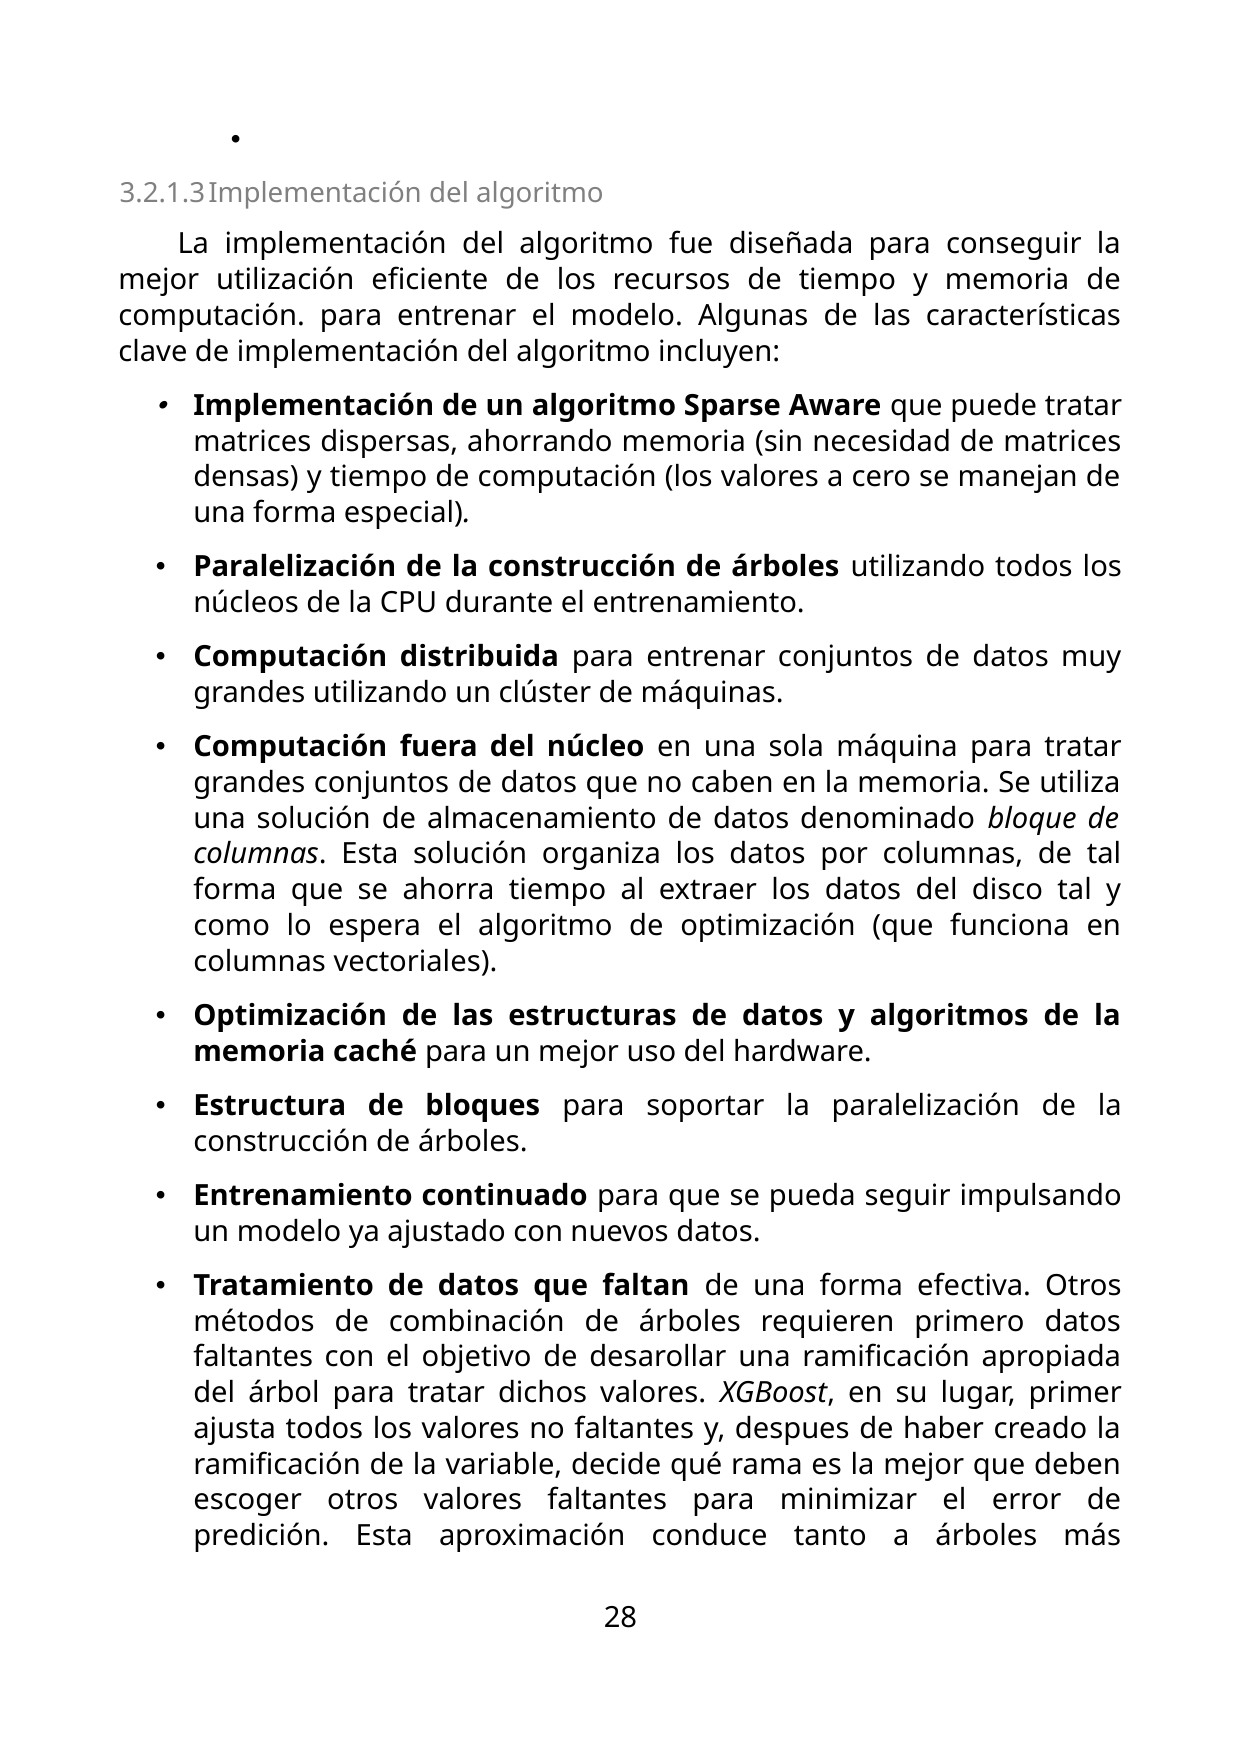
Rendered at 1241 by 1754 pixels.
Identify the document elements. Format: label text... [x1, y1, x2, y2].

subtitle Implementación del algoritmo [119, 173, 1122, 210]
list Paralelización de la construcción de árboles utilizando todos los núcleos de la CPU durante el entrenamiento. [156, 546, 1122, 621]
list Computación fuera del núcleo en una sola máquina para tratar grandes conjuntos de datos que no caben en la memoria. Se utiliza una solución de almacenamiento de datos denominado bloque de columnas. Esta solución organiza los datos por columnas, de tal forma que se ahorra tiempo al extraer los datos del disco tal y como lo espera el algoritmo de optimización (que funciona en columnas vectoriales). [156, 726, 1122, 980]
list Estructura de bloques para soportar la paralelización de la construcción de árboles. [156, 1084, 1122, 1160]
list Implementación de un algoritmo Sparse Aware que puede tratar matrices dispersas, ahorrando memoria (sin necesidad de matrices densas) y tiempo de computación (los valores a cero se manejan de una forma especial). [156, 384, 1122, 531]
list Optimización de las estructuras de datos y algoritmos de la memoria caché para un mejor uso del hardware. [156, 994, 1122, 1070]
list Computación distribuida para entrenar conjuntos de datos muy grandes utilizando un clúster de máquinas. [156, 636, 1122, 711]
text La implementación del algoritmo fue diseñada para conseguir la mejor utilización eficiente de los recursos de tiempo y memoria de computación. para entrenar el modelo. Algunas de las características clave de implementación del algoritmo incluyen: [118, 223, 1122, 369]
list Tratamiento de datos que faltan de una forma efectiva. Otros métodos de combinación de árboles requieren primero datos faltantes con el objetivo de desarollar una ramificación apropiada del árbol para tratar dichos valores. XGBoost, en su lugar, primer ajusta todos los valores no faltantes y, despues de haber creado la ramificación de la variable, decide qué rama es la mejor que deben escoger otros valores faltantes para minimizar el error de predición. Esta aproximación conduce tanto a árboles más [156, 1264, 1122, 1554]
list Entrenamiento continuado para que se pueda seguir impulsando un modelo ya ajustado con nuevos datos. [156, 1174, 1122, 1250]
